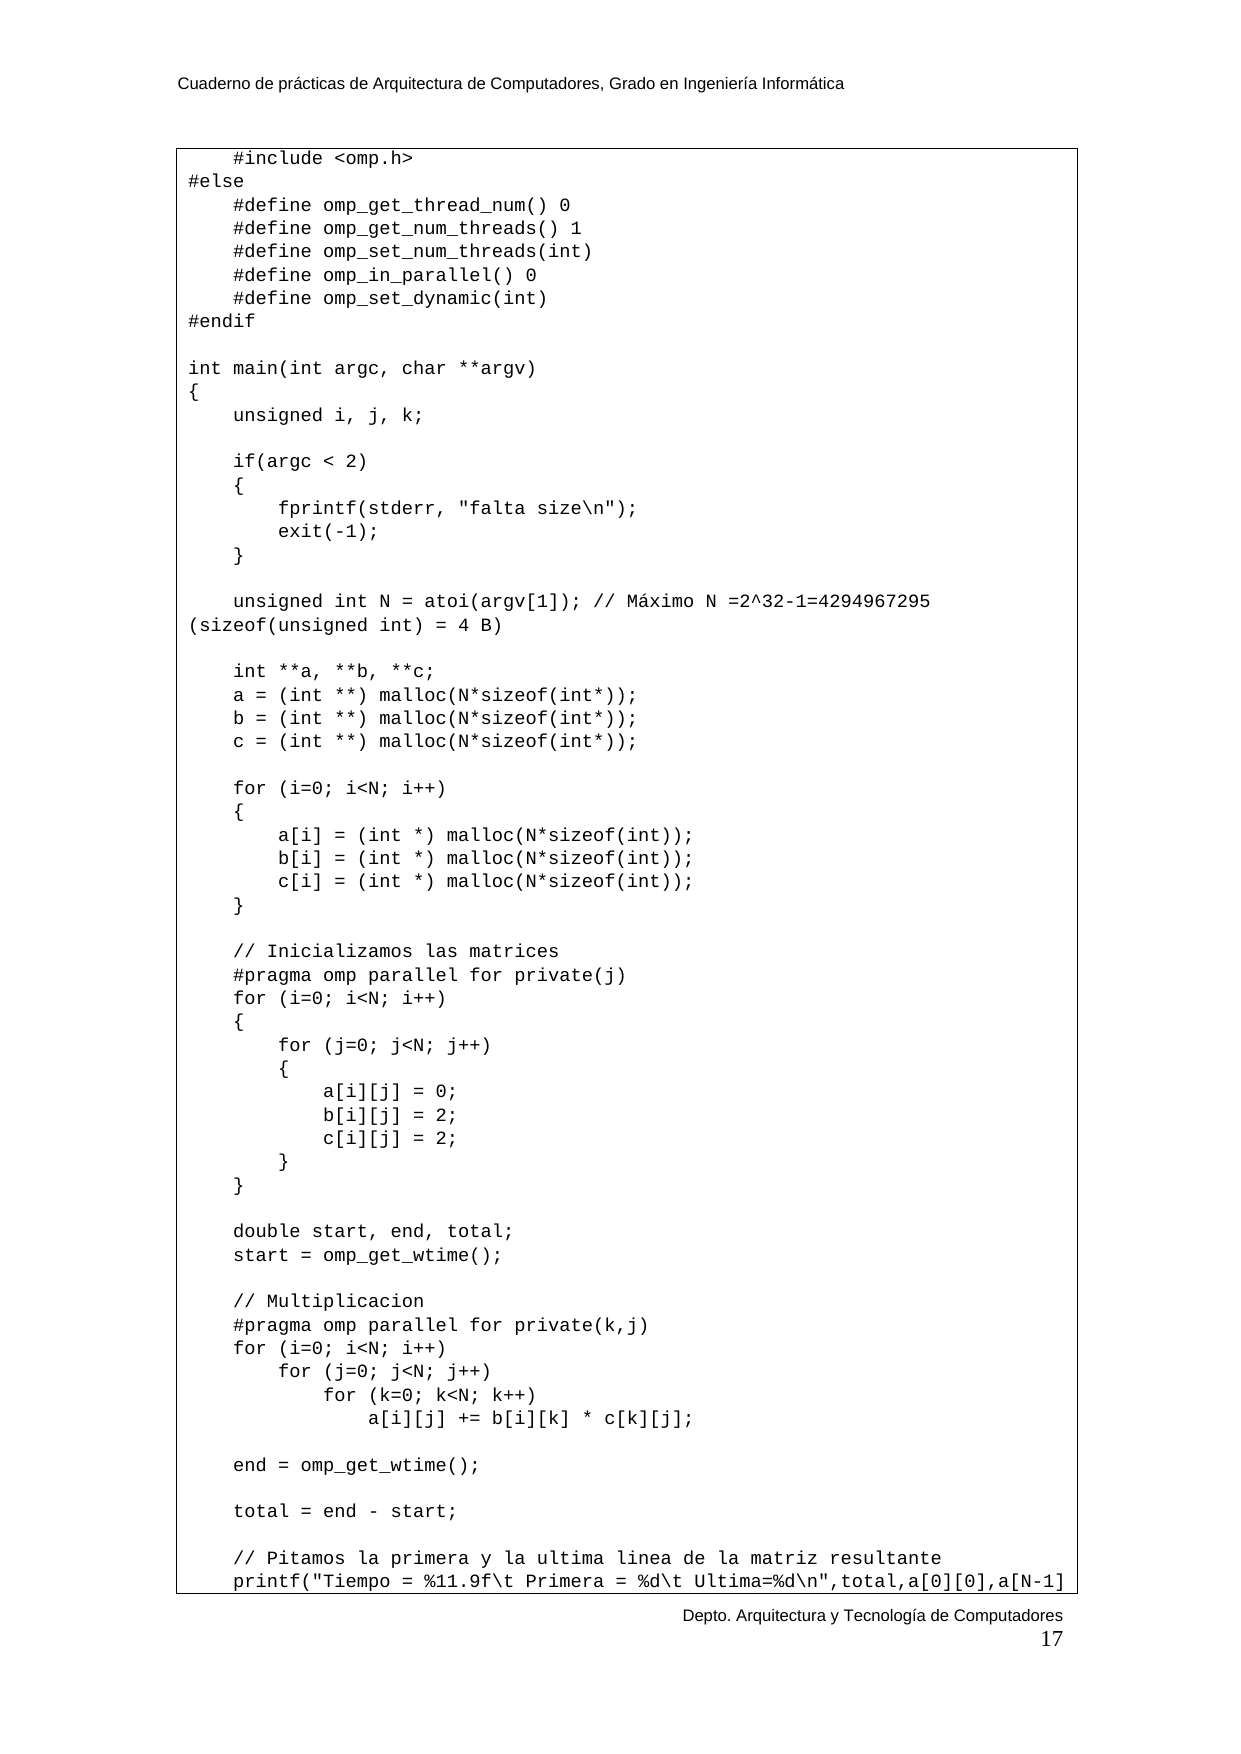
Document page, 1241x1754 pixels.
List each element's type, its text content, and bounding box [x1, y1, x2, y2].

table_header #include <omp.h> #else #define omp_get_thread_num() 0 #define omp_get_num_threads() 1 #define omp_set_num_threads(int) #define omp_in_parallel() 0 #define omp_set_dynamic(int) #endif int main(int argc, char **argv) { unsigned i, j, k; if(argc < 2) { fprintf(stderr, "falta size\n"); exit(-1); } unsigned int N = atoi(argv[1]); // Máximo N =2^32-1=4294967295 (sizeof(unsigned int) = 4 B) int **a, **b, **c; a = (int **) malloc(N*sizeof(int*)); b = (int **) malloc(N*sizeof(int*)); c = (int **) malloc(N*sizeof(int*)); for (i=0; i<N; i++) { a[i] = (int *) malloc(N*sizeof(int)); b[i] = (int *) malloc(N*sizeof(int)); c[i] = (int *) malloc(N*sizeof(int)); } // Inicializamos las matrices #pragma omp parallel for private(j) for (i=0; i<N; i++) { for (j=0; j<N; j++) { a[i][j] = 0; b[i][j] = 2; c[i][j] = 2; } } double start, end, total; start = omp_get_wtime(); // Multiplicacion #pragma omp parallel for private(k,j) for (i=0; i<N; i++) for (j=0; j<N; j++) for (k=0; k<N; k++) a[i][j] += b[i][k] * c[k][j]; end = omp_get_wtime(); total = end - start; // Pitamos la primera y la ultima linea de la matriz resultante printf("Tiempo = %11.9f\t Primera = %d\t Ultima=%d\n",total,a[0][0],a[N-1] [177, 149, 1077, 1593]
